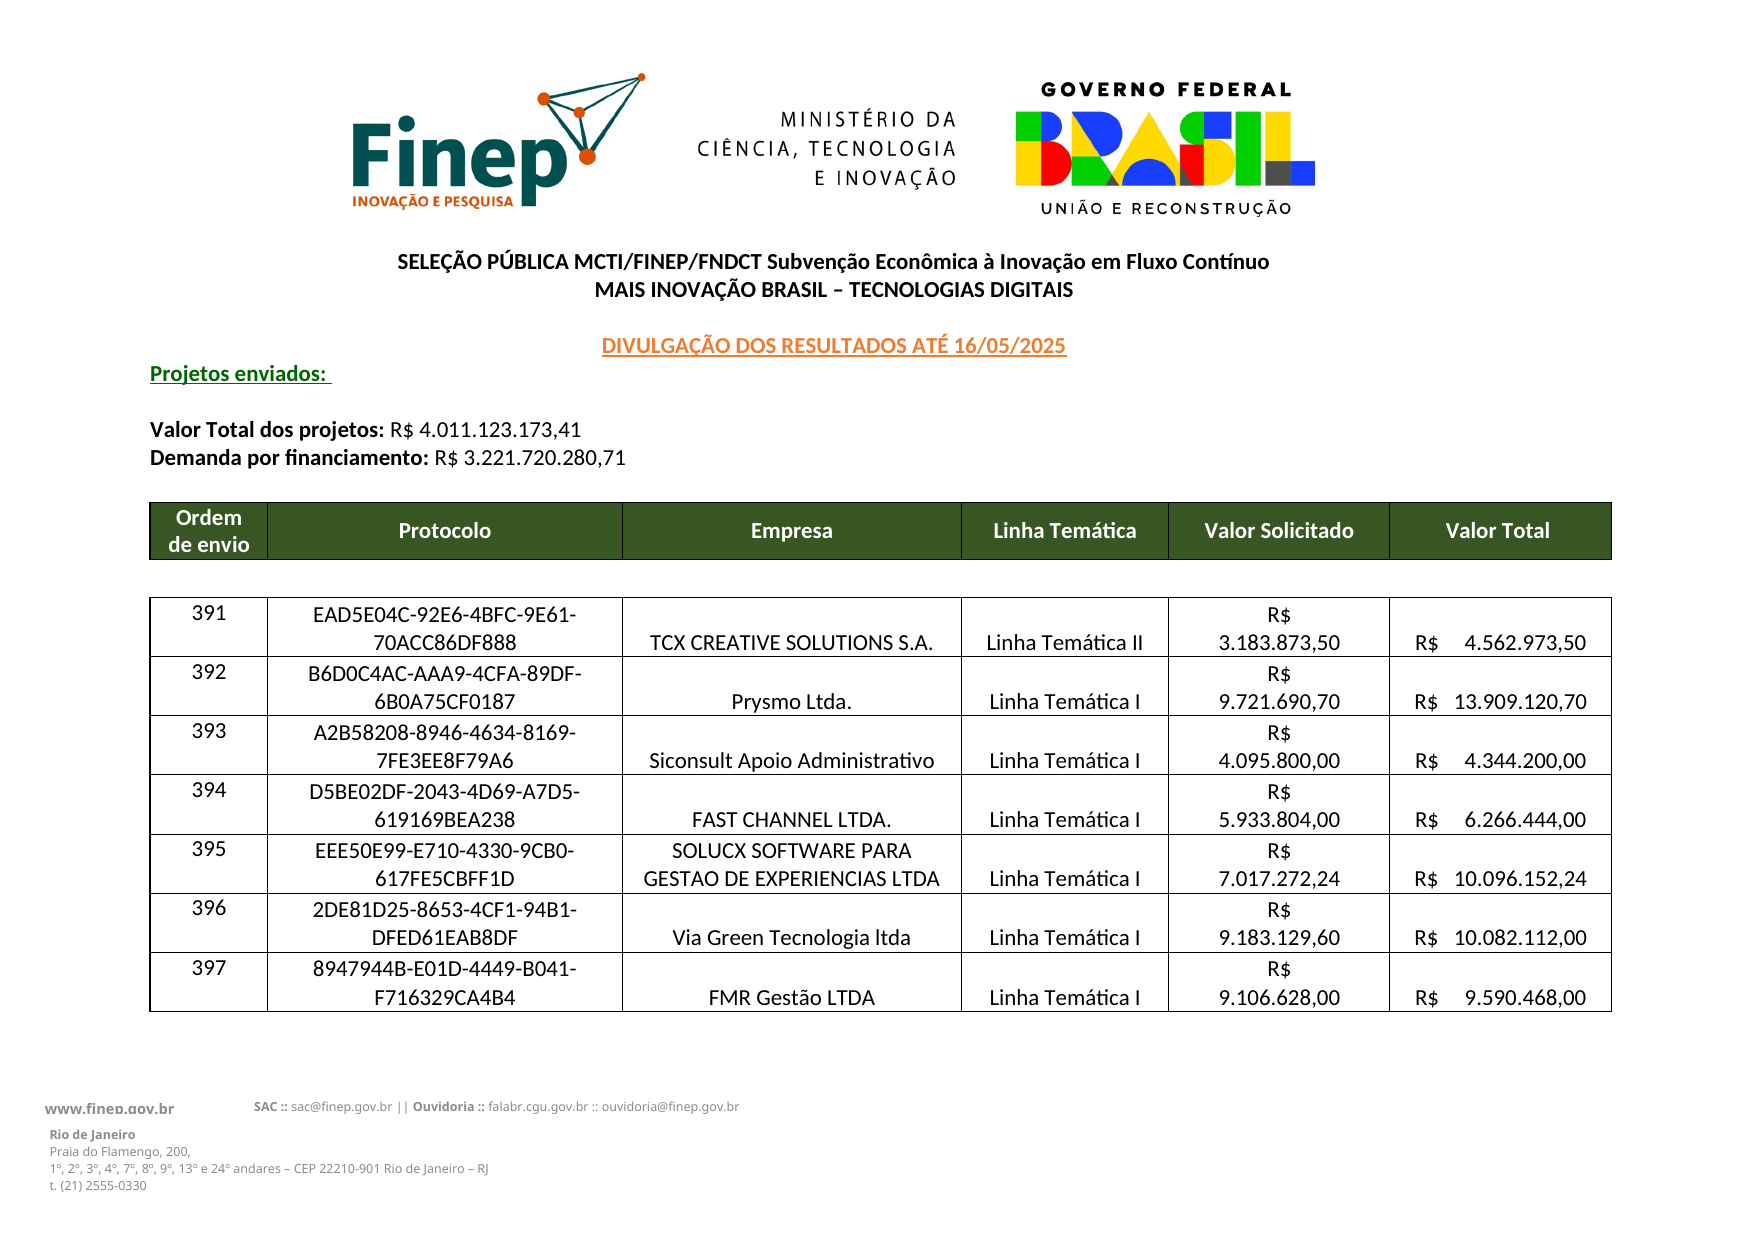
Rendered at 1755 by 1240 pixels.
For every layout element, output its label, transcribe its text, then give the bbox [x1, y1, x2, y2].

table_cell R$ 10.096.152,24 [1390, 835, 1611, 892]
table_cell 391 [151, 598, 267, 656]
table_cell Linha Temática I [962, 775, 1168, 833]
table_cell Linha Temática I [962, 657, 1168, 715]
table_cell Linha Temática II [962, 598, 1168, 656]
table_cell EEE50E99-E710-4330-9CB0-617FE5CBFF1D [268, 835, 622, 892]
table_cell R$ 9.590.468,00 [1390, 953, 1611, 1011]
table_cell R$ 4.562.973,50 [1390, 598, 1611, 656]
table_cell R$ 4.344.200,00 [1390, 716, 1611, 774]
table_cell R$ 9.183.129,60 [1169, 894, 1389, 952]
table_cell R$ 6.266.444,00 [1390, 775, 1611, 833]
table_cell FAST CHANNEL LTDA. [623, 775, 961, 833]
table_cell R$ 3.183.873,50 [1169, 598, 1389, 656]
table_cell R$ 5.933.804,00 [1169, 775, 1389, 833]
table_cell 392 [151, 657, 267, 715]
table_cell 8947944B-E01D-4449-B041-F716329CA4B4 [268, 953, 622, 1011]
table_cell 393 [151, 716, 267, 774]
table_cell R$ 7.017.272,24 [1169, 835, 1389, 892]
table_cell D5BE02DF-2043-4D69-A7D5-619169BEA238 [268, 775, 622, 833]
table_cell Linha Temática I [962, 953, 1168, 1011]
table_cell 397 [151, 953, 267, 1011]
table_cell R$ 10.082.112,00 [1390, 894, 1611, 952]
table_cell R$ 9.106.628,00 [1169, 953, 1389, 1011]
table_cell Linha Temática I [962, 894, 1168, 952]
table_cell EAD5E04C-92E6-4BFC-9E61-70ACC86DF888 [268, 598, 622, 656]
table_cell TCX CREATIVE SOLUTIONS S.A. [623, 598, 961, 656]
table_cell SOLUCX SOFTWARE PARA GESTAO DE EXPERIENCIAS LTDA [623, 835, 961, 892]
table_cell Linha Temática I [962, 835, 1168, 892]
table_cell A2B58208-8946-4634-8169-7FE3EE8F79A6 [268, 716, 622, 774]
table_cell Siconsult Apoio Administrativo [623, 716, 961, 774]
table_cell FMR Gestão LTDA [623, 953, 961, 1011]
table_cell R$ 13.909.120,70 [1390, 657, 1611, 715]
table_cell R$ 4.095.800,00 [1169, 716, 1389, 774]
table_cell 395 [151, 835, 267, 892]
table_cell Prysmo Ltda. [623, 657, 961, 715]
table_cell 396 [151, 894, 267, 952]
table_cell 394 [151, 775, 267, 833]
table_cell B6D0C4AC-AAA9-4CFA-89DF-6B0A75CF0187 [268, 657, 622, 715]
table_cell R$ 9.721.690,70 [1169, 657, 1389, 715]
table_cell 2DE81D25-8653-4CF1-94B1-DFED61EAB8DF [268, 894, 622, 952]
table_cell Linha Temática I [962, 716, 1168, 774]
table_cell Via Green Tecnologia ltda [623, 894, 961, 952]
